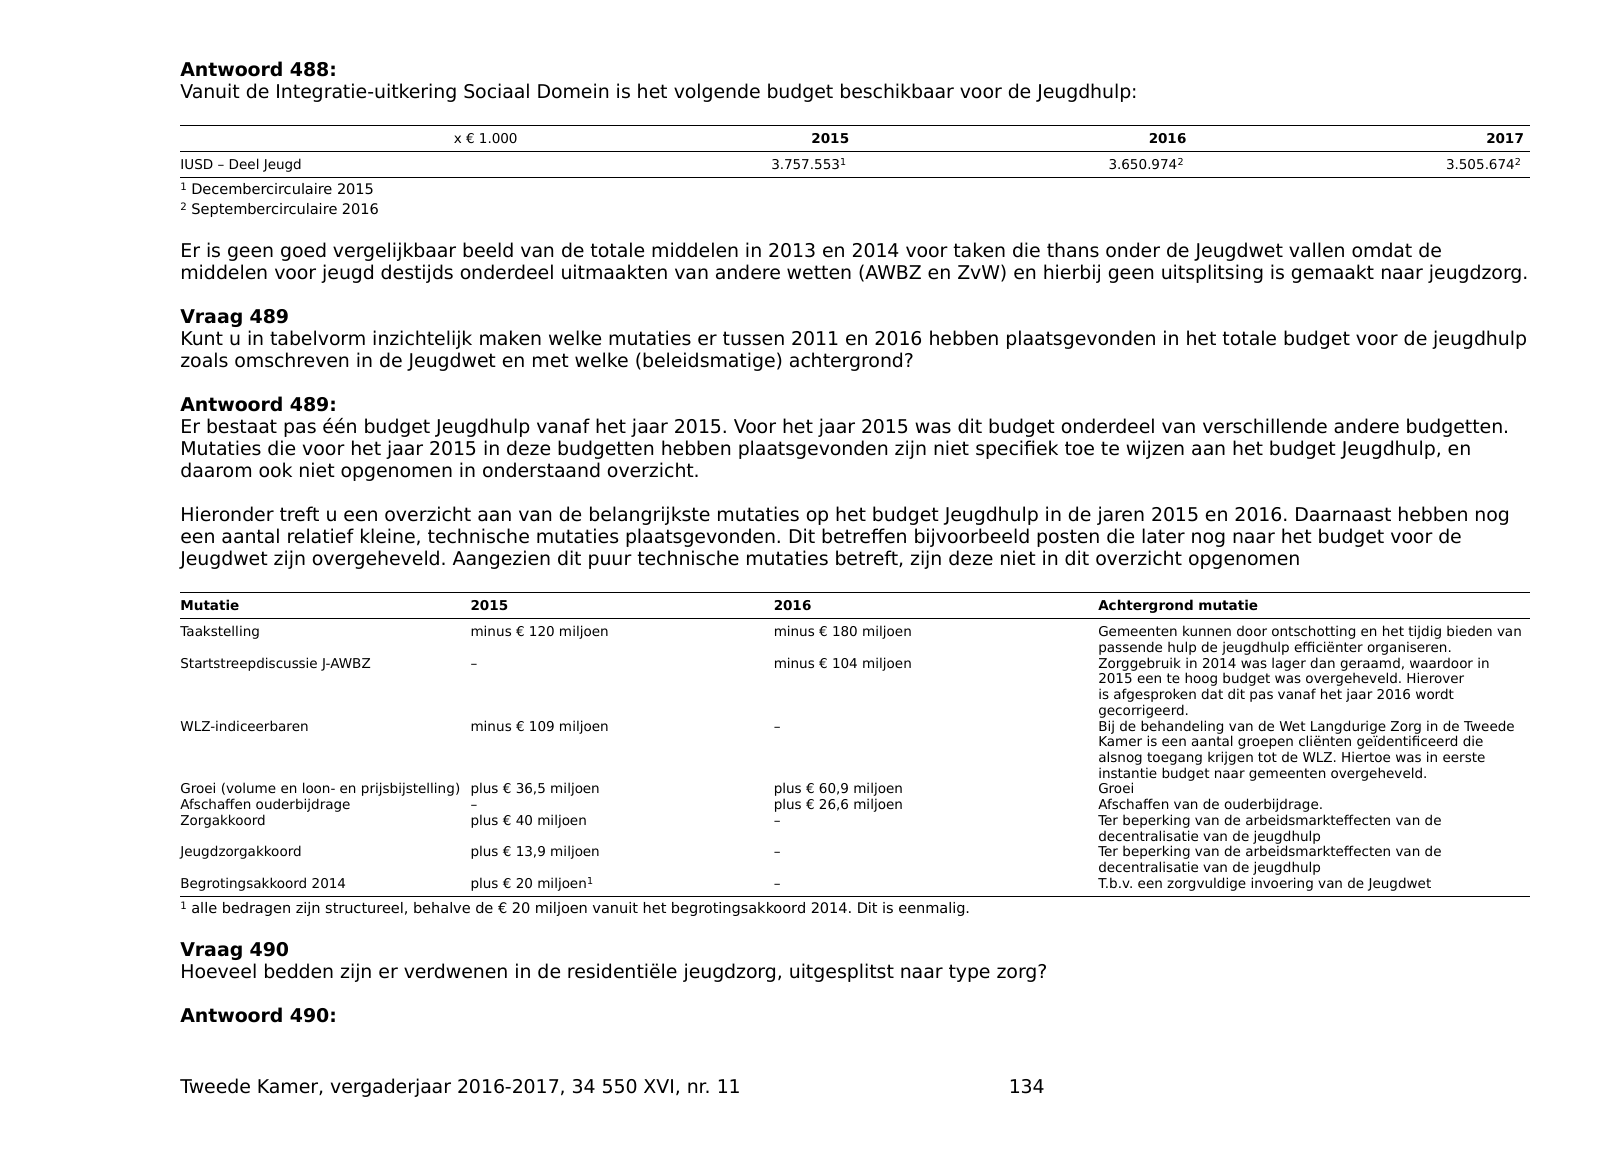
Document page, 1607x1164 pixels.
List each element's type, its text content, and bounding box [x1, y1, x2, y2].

text Hieronder treft u een overzicht aan van de belangrijkste mutaties op het budget Jeugdhulp in de jaren 2015 en 2016. Daarnaast hebben nog een aantal relatief kleine, technische mutaties plaatsgevonden. Dit betreffen bijvoorbeeld posten die later nog naar het budget voor de Jeugdwet zijn overgeheveld. Aangezien dit puur technische mutaties betreft, zijn deze niet in dit overzicht opgenomen [180, 504, 1529, 570]
table_cell Taakstelling [180, 619, 464, 656]
table_header Mutatie [180, 593, 464, 618]
text Kunt u in tabelvorm inzichtelijk maken welke mutaties er tussen 2011 en 2016 hebben plaatsgevonden in het totale budget voor de jeugdhulp zoals omschreven in de Jeugdwet en met welke (beleidsmatige) achtergrond? [180, 328, 1529, 372]
table_cell Ter beperking van de arbeidsmarkteffecten van de decentralisatie van de jeugdhulp [1092, 813, 1529, 844]
table_cell plus € 13,9 miljoen [464, 844, 767, 876]
table_cell minus € 180 miljoen [768, 619, 1092, 656]
table_cell – [464, 656, 767, 718]
table_cell WLZ-indiceerbaren [180, 719, 464, 781]
table_header 2015 [518, 126, 855, 151]
table_cell 1 Decembercirculaire 2015 2 Septembercirculaire 2016 [180, 178, 1529, 218]
table_cell Zorggebruik in 2014 was lager dan geraamd, waardoor in 2015 een te hoog budget was overgeheveld. Hierover is afgesproken dat dit pas vanaf het jaar 2016 wordt gecorrigeerd. [1092, 656, 1529, 718]
table_cell Afschaffen van de ouderbijdrage. [1092, 797, 1529, 813]
table_cell plus € 20 miljoen1 [464, 876, 767, 896]
table_cell Groei [1092, 781, 1529, 797]
text Antwoord 490: [180, 1005, 1529, 1027]
text Vraag 490 [180, 939, 1529, 961]
table_cell Begrotingsakkoord 2014 [180, 876, 464, 896]
table_cell 3.650.9742 [855, 152, 1192, 177]
table_cell – [768, 813, 1092, 844]
table_header 2017 [1192, 126, 1529, 151]
text Er is geen goed vergelijkbaar beeld van de totale middelen in 2013 en 2014 voor taken die thans onder de Jeugdwet vallen omdat de middelen voor jeugd destijds onderdeel uitmaakten van andere wetten (AWBZ en ZvW) en hierbij geen uitsplitsing is gemaakt naar jeugdzorg. [180, 240, 1529, 284]
table_cell Gemeenten kunnen door ontschotting en het tijdig bieden van passende hulp de jeugdhulp efficiënter organiseren. [1092, 619, 1529, 656]
table_cell Jeugdzorgakkoord [180, 844, 464, 876]
table_cell plus € 26,6 miljoen [768, 797, 1092, 813]
table_cell minus € 120 miljoen [464, 619, 767, 656]
text Hoeveel bedden zijn er verdwenen in de residentiële jeugdzorg, uitgesplitst naar type zorg? [180, 961, 1529, 983]
table_cell 1 alle bedragen zijn structureel, behalve de € 20 miljoen vanuit het begrotingsakkoord 2014. Dit is eenmalig. [180, 897, 1529, 917]
table_cell plus € 60,9 miljoen [768, 781, 1092, 797]
table_cell – [768, 844, 1092, 876]
table_cell – [768, 876, 1092, 896]
table_cell IUSD – Deel Jeugd [180, 152, 517, 177]
text Er bestaat pas één budget Jeugdhulp vanaf het jaar 2015. Voor het jaar 2015 was dit budget onderdeel van verschillende andere budgetten. Mutaties die voor het jaar 2015 in deze budgetten hebben plaatsgevonden zijn niet specifiek toe te wijzen aan het budget Jeugdhulp, en daarom ook niet opgenomen in onderstaand overzicht. [180, 416, 1529, 482]
text Antwoord 489: [180, 394, 1529, 416]
table_cell Zorgakkoord [180, 813, 464, 844]
table_cell Startstreepdiscussie J-AWBZ [180, 656, 464, 718]
table_cell Ter beperking van de arbeidsmarkteffecten van de decentralisatie van de jeugdhulp [1092, 844, 1529, 876]
table_cell Bij de behandeling van de Wet Langdurige Zorg in de Tweede Kamer is een aantal groepen cliënten geïdentificeerd die alsnog toegang krijgen tot de WLZ. Hiertoe was in eerste instantie budget naar gemeenten overgeheveld. [1092, 719, 1529, 781]
text Antwoord 488: [180, 59, 1529, 81]
table_cell T.b.v. een zorgvuldige invoering van de Jeugdwet [1092, 876, 1529, 896]
text Vanuit de Integratie-uitkering Sociaal Domein is het volgende budget beschikbaar voor de Jeugdhulp: [180, 81, 1529, 103]
table_header 2015 [464, 593, 767, 618]
table_cell 3.757.5531 [518, 152, 855, 177]
table_header 2016 [855, 126, 1192, 151]
table_cell 3.505.6742 [1192, 152, 1529, 177]
table_cell plus € 36,5 miljoen [464, 781, 767, 797]
table_cell Groei (volume en loon- en prijsbijstelling) [180, 781, 464, 797]
table_cell – [768, 719, 1092, 781]
table_header 2016 [768, 593, 1092, 618]
table_cell Afschaffen ouderbijdrage [180, 797, 464, 813]
table_cell minus € 109 miljoen [464, 719, 767, 781]
table_cell plus € 40 miljoen [464, 813, 767, 844]
table_cell – [464, 797, 767, 813]
table_cell minus € 104 miljoen [768, 656, 1092, 718]
text Vraag 489 [180, 306, 1529, 328]
table_header x € 1.000 [180, 126, 517, 151]
table_header Achtergrond mutatie [1092, 593, 1529, 618]
